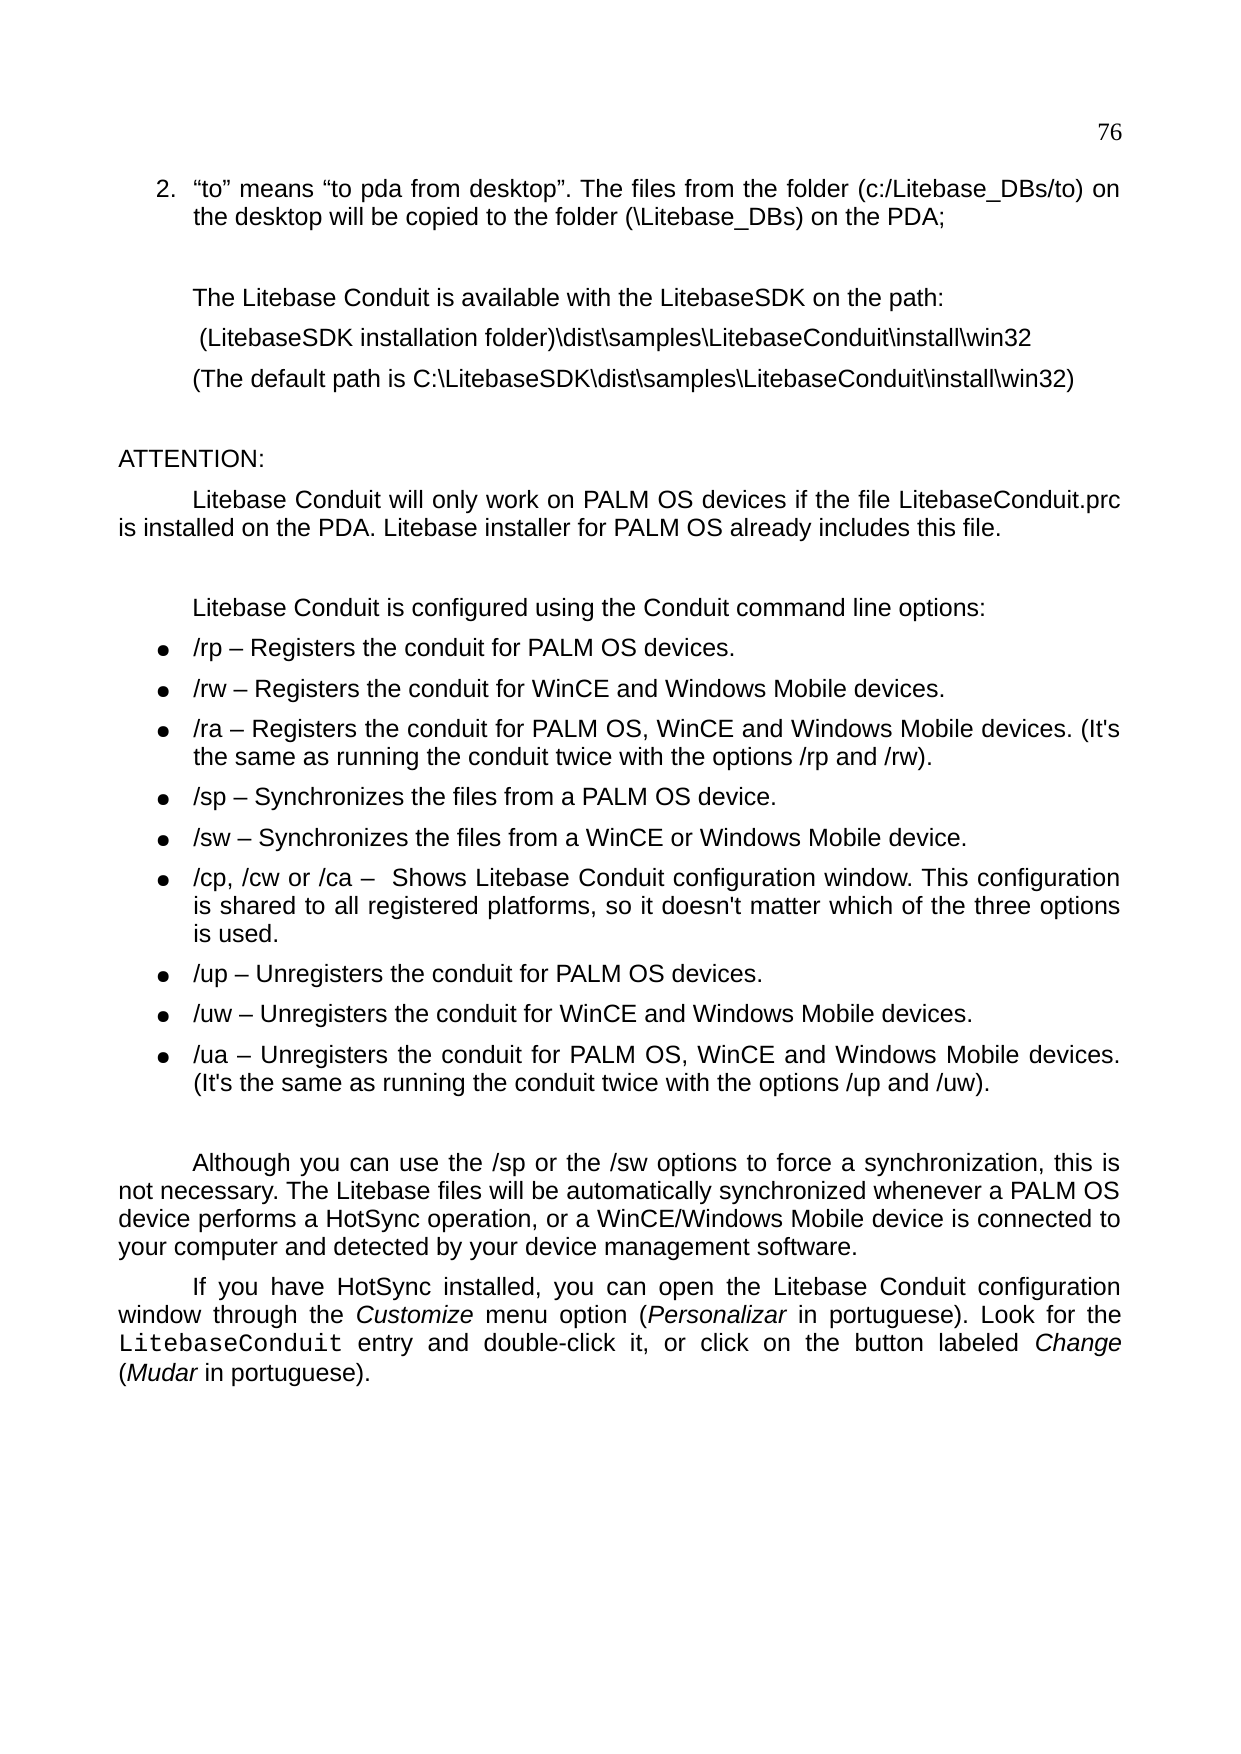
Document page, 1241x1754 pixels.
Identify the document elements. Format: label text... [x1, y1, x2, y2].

text The Litebase Conduit is available with the LitebaseSDK on the path: [118, 284, 1122, 312]
text (LitebaseSDK installation folder)\dist\samples\LitebaseConduit\install\win32 [118, 324, 1122, 352]
list /sp – Synchronizes the files from a PALM OS device. [156, 783, 1122, 811]
text Litebase Conduit is configured using the Conduit command line options: [118, 594, 1122, 622]
text (The default path is C:\LitebaseSDK\dist\samples\LitebaseConduit\install\win32) [118, 364, 1122, 392]
list /ua – Unregisters the conduit for PALM OS, WinCE and Windows Mobile devices. (It's the same as running the conduit twice with the options /up and /uw). [156, 1041, 1122, 1096]
list /sw – Synchronizes the files from a WinCE or Windows Mobile device. [156, 823, 1122, 851]
list /cp, /cw or /ca – Shows Litebase Conduit configuration window. This configuration is shared to all registered platforms, so it doesn't matter which of the three options is used. [156, 864, 1122, 947]
list /uw – Unregisters the conduit for WinCE and Windows Mobile devices. [156, 1000, 1122, 1028]
list /rw – Registers the conduit for WinCE and Windows Mobile devices. [156, 674, 1122, 702]
text ATTENTION: [118, 445, 1122, 473]
list /up – Unregisters the conduit for PALM OS devices. [156, 960, 1122, 988]
text If you have HotSync installed, you can open the Litebase Conduit configuration window through the Customize menu option (Personalizar in portuguese). Look for the LitebaseConduit entry and double-click it, or click on the button labeled Change (Mudar in portuguese). [118, 1273, 1122, 1387]
list /ra – Registers the conduit for PALM OS, WinCE and Windows Mobile devices. (It's the same as running the conduit twice with the options /rp and /rw). [156, 715, 1122, 771]
text Litebase Conduit will only work on PALM OS devices if the file LitebaseConduit.prc is installed on the PDA. Litebase installer for PALM OS already includes this file. [118, 485, 1122, 541]
list /rp – Registers the conduit for PALM OS devices. [156, 634, 1122, 662]
text Although you can use the /sp or the /sw options to force a synchronization, this is not necessary. The Litebase files will be automatically synchronized whenever a PALM OS device performs a HotSync operation, or a WinCE/Windows Mobile device is connected to your computer and detected by your device management software. [118, 1149, 1122, 1261]
list “to” means “to pda from desktop”. The files from the folder (c:/Litebase_DBs/to) on the desktop will be copied to the folder (\Litebase_DBs) on the PDA; [156, 175, 1122, 231]
